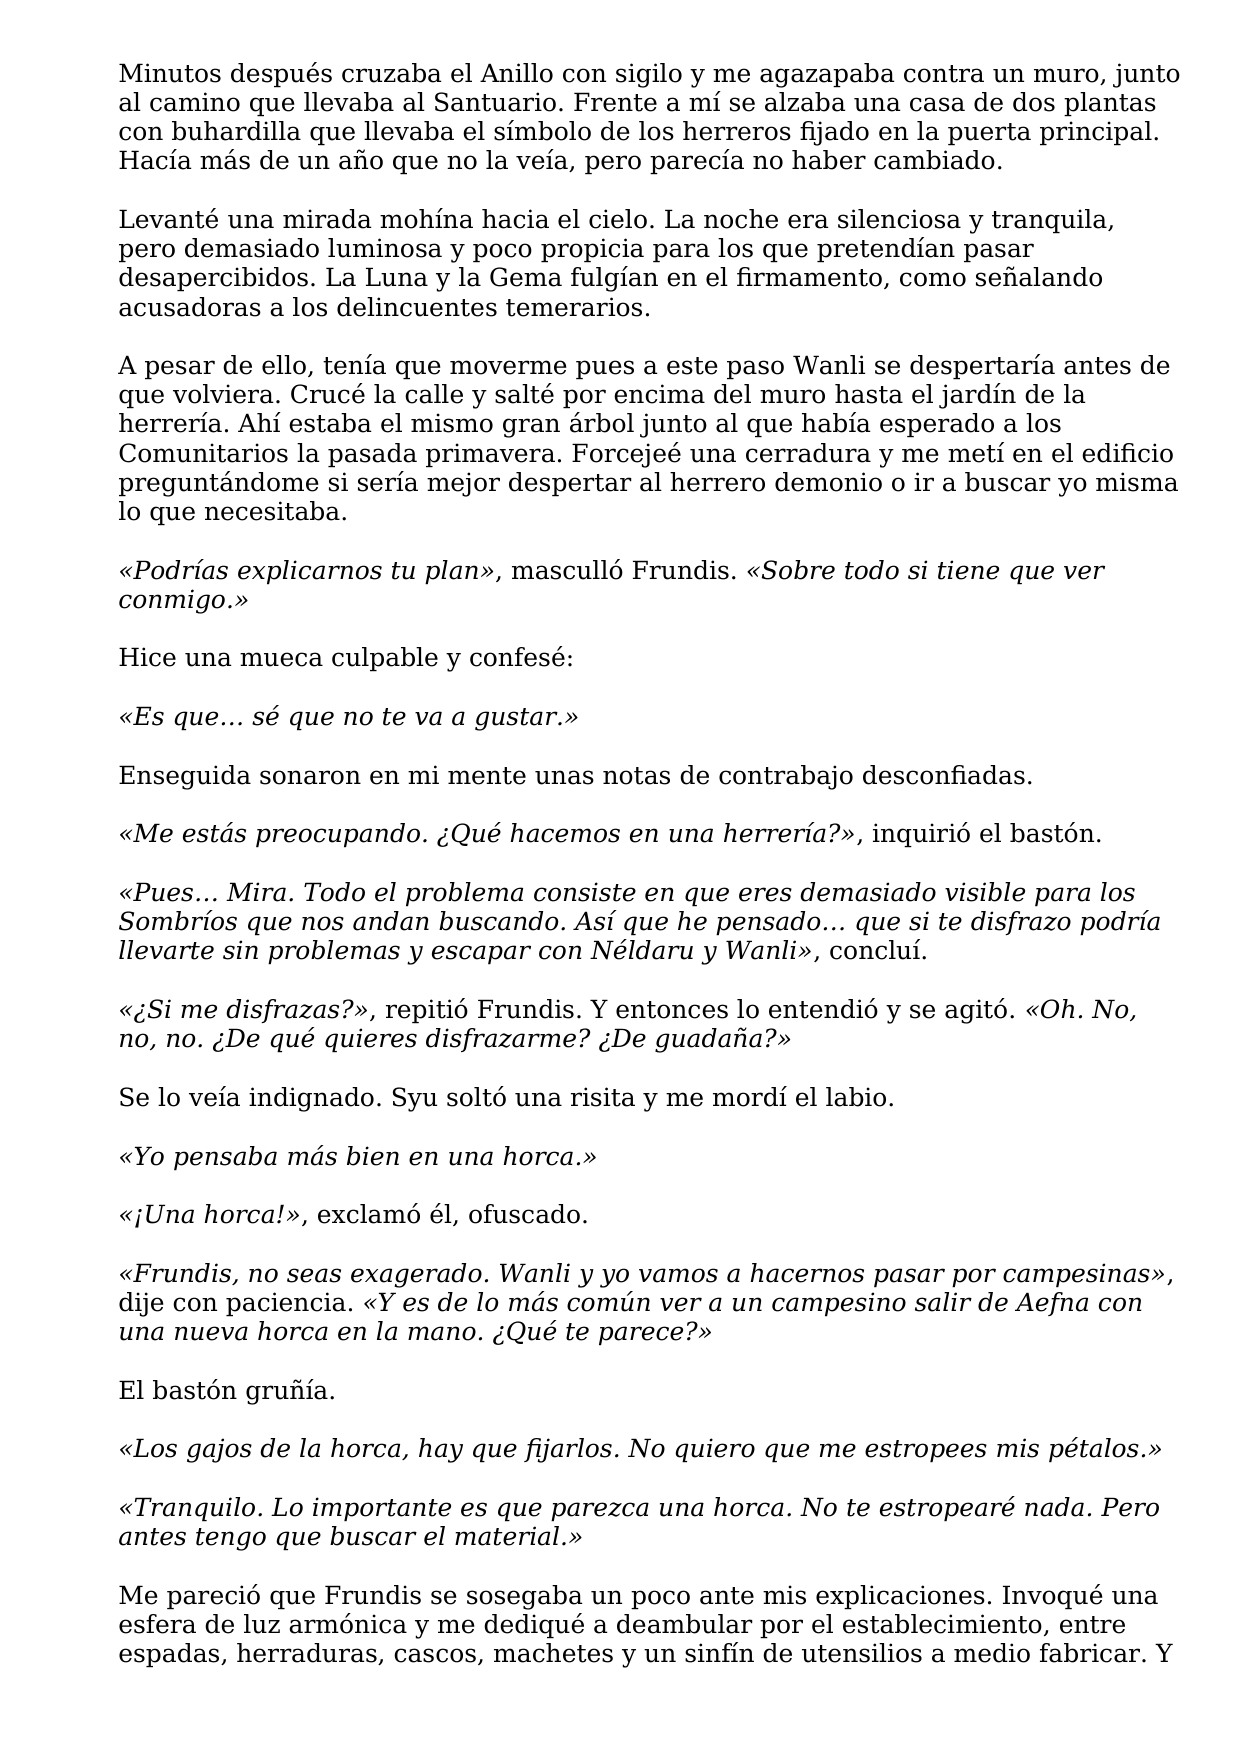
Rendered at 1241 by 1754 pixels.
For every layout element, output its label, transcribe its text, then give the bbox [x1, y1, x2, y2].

text Levanté una mirada mohína hacia el cielo. La noche era silenciosa y tranquila, pero demasiado luminosa y poco propicia para los que pretendían pasar desapercibidos. La Luna y la Gema fulgían en el firmamento, como señalando acusadoras a los delincuentes temerarios. [118, 205, 1181, 322]
text «Pues… Mira. Todo el problema consiste en que eres demasiado visible para los Sombríos que nos andan buscando. Así que he pensado… que si te disfrazo podría llevarte sin problemas y escapar con Néldaru y Wanli», concluí. [118, 878, 1181, 966]
text «¿Si me disfrazas?», repitió Frundis. Y entonces lo entendió y se agitó. «Oh. No, no, no. ¿De qué quieres disfrazarme? ¿De guadaña?» [118, 995, 1181, 1053]
text El bastón gruñía. [118, 1376, 1181, 1405]
text «¡Una horca!», exclamó él, ofuscado. [118, 1200, 1181, 1229]
text A pesar de ello, tenía que moverme pues a este paso Wanli se despertaría antes de que volviera. Crucé la calle y salté por encima del muro hasta el jardín de la herrería. Ahí estaba el mismo gran árbol junto al que había esperado a los Comunitarios la pasada primavera. Forcejeé una cerradura y me metí en el edificio preguntándome si sería mejor despertar al herrero demonio o ir a buscar yo misma lo que necesitaba. [118, 351, 1181, 526]
text Minutos después cruzaba el Anillo con sigilo y me agazapaba contra un muro, junto al camino que llevaba al Santuario. Frente a mí se alzaba una casa de dos plantas con buhardilla que llevaba el símbolo de los herreros fijado en la puerta principal. Hacía más de un año que no la veía, pero parecía no haber cambiado. [118, 59, 1181, 176]
text «Frundis, no seas exagerado. Wanli y yo vamos a hacernos pasar por campesinas», dije con paciencia. «Y es de lo más común ver a un campesino salir de Aefna con una nueva horca en la mano. ¿Qué te parece?» [118, 1259, 1181, 1346]
text Me pareció que Frundis se sosegaba un poco ante mis explicaciones. Invoqué una esfera de luz armónica y me dediqué a deambular por el establecimiento, entre espadas, herraduras, cascos, machetes y un sinfín de utensilios a medio fabricar. Y [118, 1581, 1181, 1668]
text Hice una mueca culpable y confesé: [118, 644, 1181, 673]
text Enseguida sonaron en mi mente unas notas de contrabajo desconfiadas. [118, 761, 1181, 790]
text «Tranquilo. Lo importante es que parezca una horca. No te estropearé nada. Pero antes tengo que buscar el material.» [118, 1493, 1181, 1552]
text «Los gajos de la horca, hay que fijarlos. No quiero que me estropees mis pétalos.» [118, 1434, 1181, 1464]
text «Es que… sé que no te va a gustar.» [118, 702, 1181, 731]
text «Me estás preocupando. ¿Qué hacemos en una herrería?», inquirió el bastón. [118, 819, 1181, 849]
text «Podrías explicarnos tu plan», masculló Frundis. «Sobre todo si tiene que ver conmigo.» [118, 556, 1181, 614]
text Se lo veía indignado. Syu soltó una risita y me mordí el labio. [118, 1083, 1181, 1112]
text «Yo pensaba más bien en una horca.» [118, 1142, 1181, 1171]
